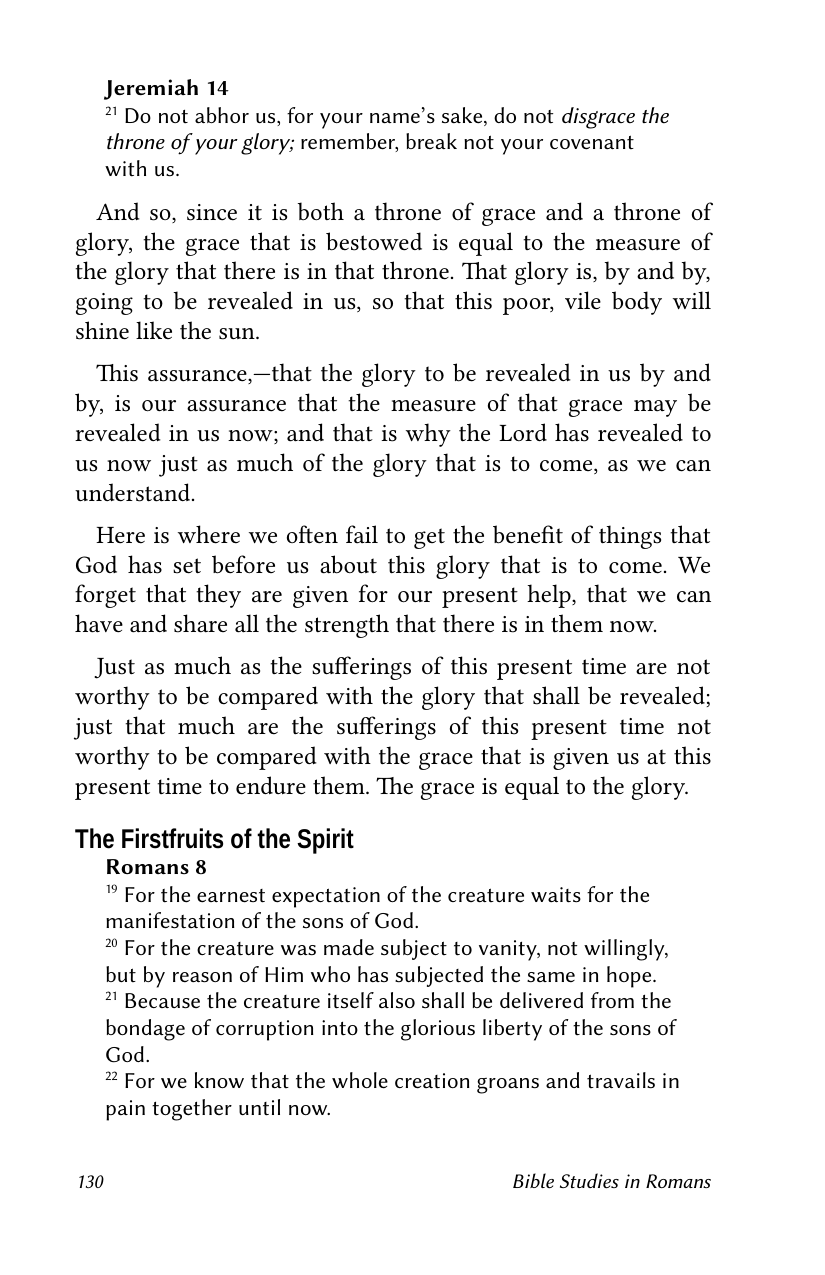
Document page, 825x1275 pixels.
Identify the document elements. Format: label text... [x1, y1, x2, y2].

text Jeremiah 14 [105, 75, 712, 101]
text Here is where we often fail to get the benefit of things that God has set before us about this glory that is to come. We forget that they are given for our present help, that we can have and share all the strength that there is in them now. [75, 521, 712, 639]
text And so, since it is both a throne of grace and a throne of glory, the grace that is bestowed is equal to the measure of the glory that there is in that throne. That glory is, by and by, going to be revealed in us, so that this poor, vile body will shine like the sun. [75, 198, 712, 346]
text 19 For the earnest expectation of the creature waits for the manifestation of the sons of God. [105, 882, 682, 934]
subtitle The Firstfruits of the Spirit [75, 823, 712, 854]
text 22 For we know that the whole creation groans and travails in pain together until now. [105, 1068, 682, 1121]
text 20 For the creature was made subject to vanity, not willingly, but by reason of Him who has subjected the same in hope. [105, 935, 682, 988]
text Just as much as the sufferings of this present time are not worthy to be compared with the glory that shall be revealed; just that much are the sufferings of this present time not worthy to be compared with the grace that is given us at this present time to endure them. The grace is equal to the glory. [75, 652, 712, 801]
text 21 Because the creature itself also shall be delivered from the bondage of corruption into the glorious liberty of the sons of God. [105, 988, 682, 1068]
text 21 Do not abhor us, for your name’s sake, do not disgrace the throne of your glory; remember, break not your covenant with us. [105, 103, 682, 182]
text Romans 8 [105, 854, 712, 880]
text This assurance,—that the glory to be revealed in us by and by, is our assurance that the measure of that grace may be revealed in us now; and that is why the Lord has revealed to us now just as much of the glory that is to come, as we can understand. [75, 359, 712, 507]
